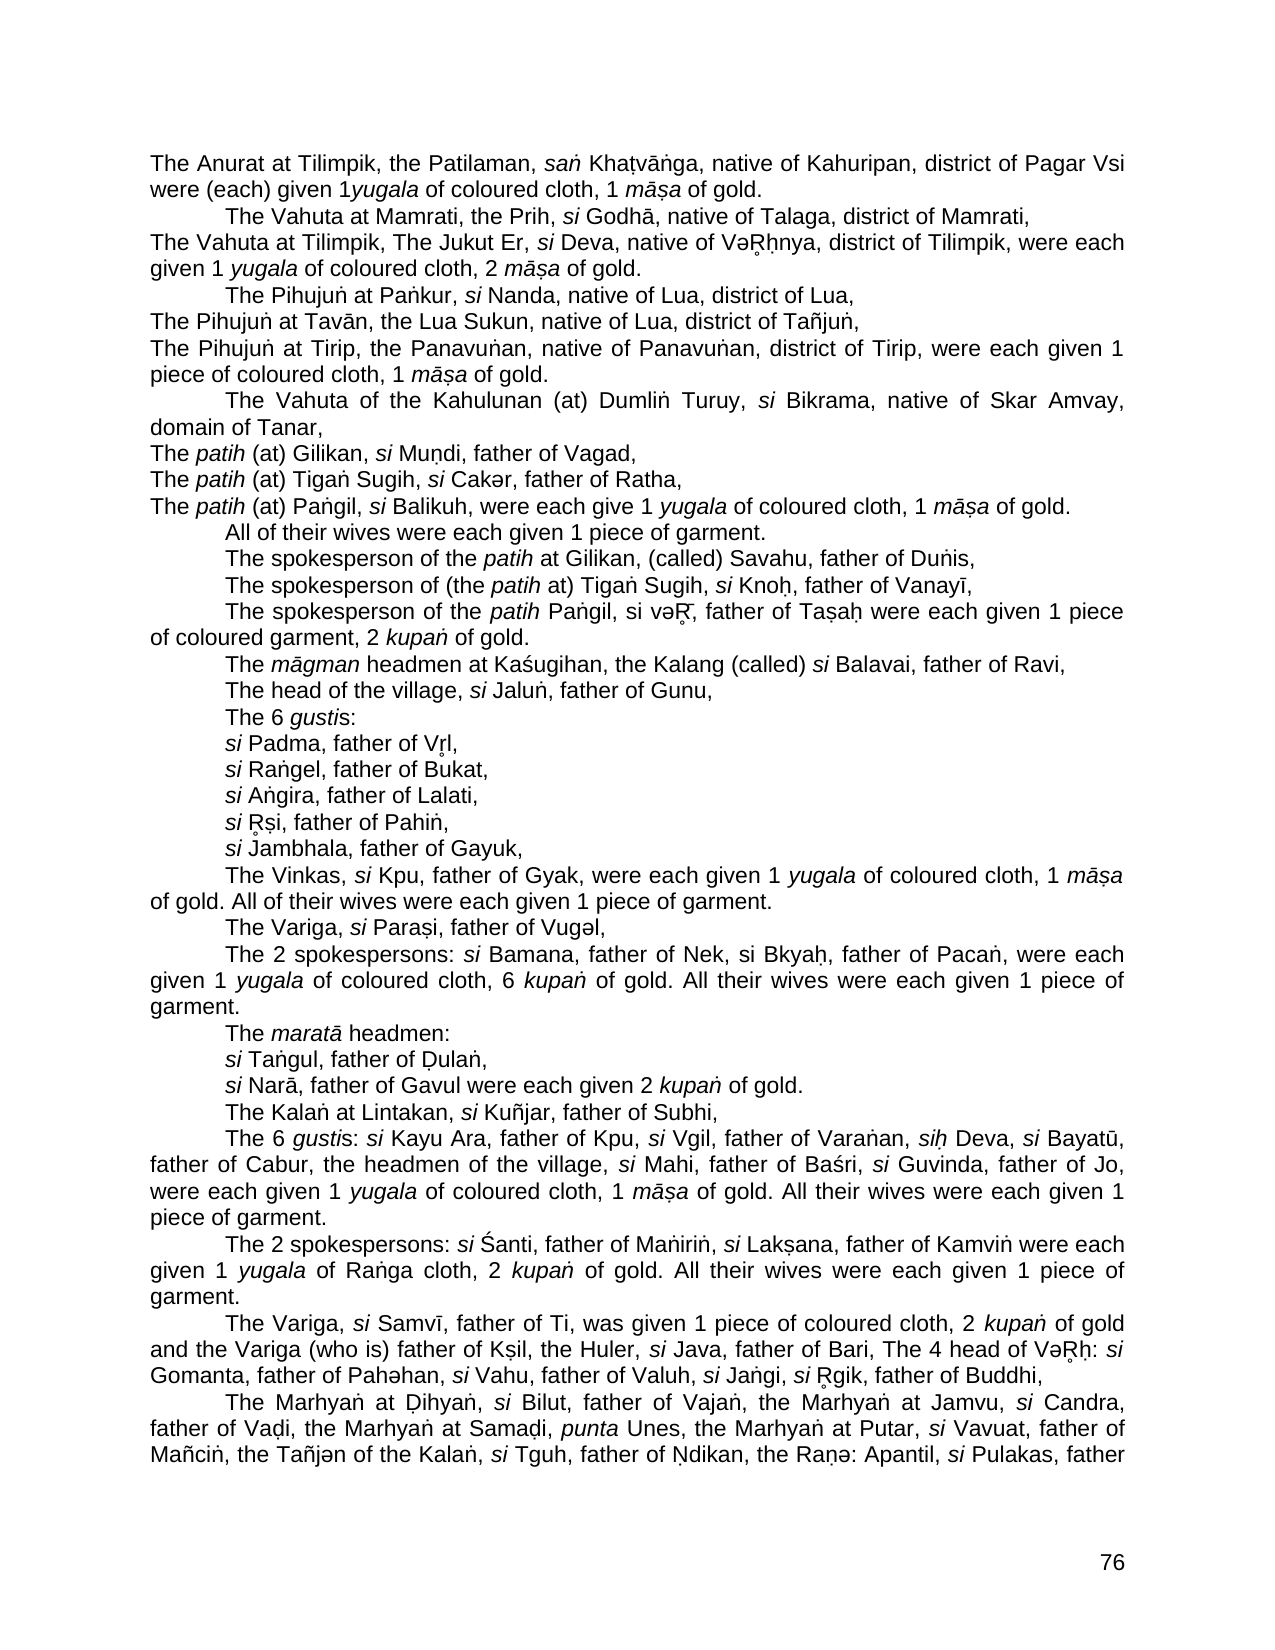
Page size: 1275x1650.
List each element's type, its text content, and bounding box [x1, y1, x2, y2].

text The 6 gustis: [150, 703, 1125, 730]
text si Narā, father of Gavul were each given 2 kupaṅ of gold. [150, 1072, 1125, 1099]
text The Vahuta at Mamrati, the Prih, si Godhā, native of Talaga, district of Mamrati, [150, 203, 1125, 229]
text The Variga, si Paraṣi, father of Vugəl, [150, 914, 1125, 941]
text si R̥ṣi, father of Pahiṅ, [150, 809, 1125, 835]
text The Pihujuṅ at Tavān, the Lua Sukun, native of Lua, district of Tañjuṅ, [150, 308, 1125, 334]
text The Marhyaṅ at Ḍihyaṅ, si Bilut, father of Vajaṅ, the Marhyaṅ at Jamvu, si Candra, father of Vaḍi, the Marhyaṅ at Samaḍi, punta Unes, the Marhyaṅ at Putar, si Vavuat, father of Mañciṅ, the Tañjən of the Kalaṅ, si Tguh, father of Ṇdikan, the Raṇə: Apantil, si Pulakas, father [150, 1389, 1125, 1468]
text All of their wives were each given 1 piece of garment. [150, 519, 1125, 545]
text The Pihujuṅ at Tirip, the Panavuṅan, native of Panavuṅan, district of Tirip, were each given 1 piece of coloured cloth, 1 māṣa of gold. [150, 334, 1125, 387]
text The Vahuta of the Kahulunan (at) Dumliṅ Turuy, si Bikrama, native of Skar Amvay, domain of Tanar, [150, 387, 1125, 440]
text The 2 spokespersons: si Bamana, father of Nek, si Bkyaḥ, father of Pacaṅ, were each given 1 yugala of coloured cloth, 6 kupaṅ of gold. All their wives were each given 1 piece of garment. [150, 941, 1125, 1020]
text The Vinkas, si Kpu, father of Gyak, were each given 1 yugala of coloured cloth, 1 māṣa of gold. All of their wives were each given 1 piece of garment. [150, 862, 1125, 914]
text si Padma, father of Vr̥l, [150, 730, 1125, 756]
text The spokesperson of (the patih at) Tigaṅ Sugih, si Knoḥ, father of Vanayī, [150, 572, 1125, 598]
text The Variga, si Samvī, father of Ti, was given 1 piece of coloured cloth, 2 kupaṅ of gold and the Variga (who is) father of Kṣil, the Huler, si Java, father of Bari, The 4 head of VəR̥ḥ: si Gomanta, father of Pahəhan, si Vahu, father of Valuh, si Jaṅgi, si R̥gik, father of Buddhi, [150, 1309, 1125, 1389]
text The spokesperson of the patih Paṅgil, si vəR̥̄, father of Taṣaḥ were each given 1 piece of coloured garment, 2 kupaṅ of gold. [150, 598, 1125, 651]
text The 6 gustis: si Kayu Ara, father of Kpu, si Vgil, father of Varaṅan, siḥ Deva, si Bayatū, father of Cabur, the headmen of the village, si Mahi, father of Baśri, si Guvinda, father of Jo, were each given 1 yugala of coloured cloth, 1 māṣa of gold. All their wives were each given 1 piece of garment. [150, 1125, 1125, 1231]
text si Taṅgul, father of Ḍulaṅ, [150, 1046, 1125, 1072]
text The maratā headmen: [150, 1020, 1125, 1046]
text si Raṅgel, father of Bukat, [150, 756, 1125, 782]
text The Vahuta at Tilimpik, The Jukut Er, si Deva, native of VəR̥ḥnya, district of Tilimpik, were each given 1 yugala of coloured cloth, 2 māṣa of gold. [150, 229, 1125, 282]
text The Anurat at Tilimpik, the Patilaman, saṅ Khaṭvāṅga, native of Kahuripan, district of Pagar Vsi were (each) given 1yugala of coloured cloth, 1 māṣa of gold. [150, 150, 1125, 203]
text The head of the village, si Jaluṅ, father of Gunu, [150, 677, 1125, 703]
text The Kalaṅ at Lintakan, si Kuñjar, father of Subhi, [150, 1099, 1125, 1125]
text The māgman headmen at Kaśugihan, the Kalang (called) si Balavai, father of Ravi, [150, 651, 1125, 677]
text The Pihujuṅ at Paṅkur, si Nanda, native of Lua, district of Lua, [150, 282, 1125, 308]
text The patih (at) Tigaṅ Sugih, si Cakər, father of Ratha, [150, 466, 1125, 493]
text The patih (at) Gilikan, si Muṇdi, father of Vagad, [150, 440, 1125, 466]
text si Aṅgira, father of Lalati, [150, 782, 1125, 809]
text The 2 spokespersons: si Śanti, father of Maṅiriṅ, si Lakṣana, father of Kamviṅ were each given 1 yugala of Raṅga cloth, 2 kupaṅ of gold. All their wives were each given 1 piece of garment. [150, 1231, 1125, 1309]
text The patih (at) Paṅgil, si Balikuh, were each give 1 yugala of coloured cloth, 1 māṣa of gold. [150, 493, 1125, 519]
text si Jambhala, father of Gayuk, [150, 835, 1125, 862]
text The spokesperson of the patih at Gilikan, (called) Savahu, father of Duṅis, [150, 545, 1125, 572]
